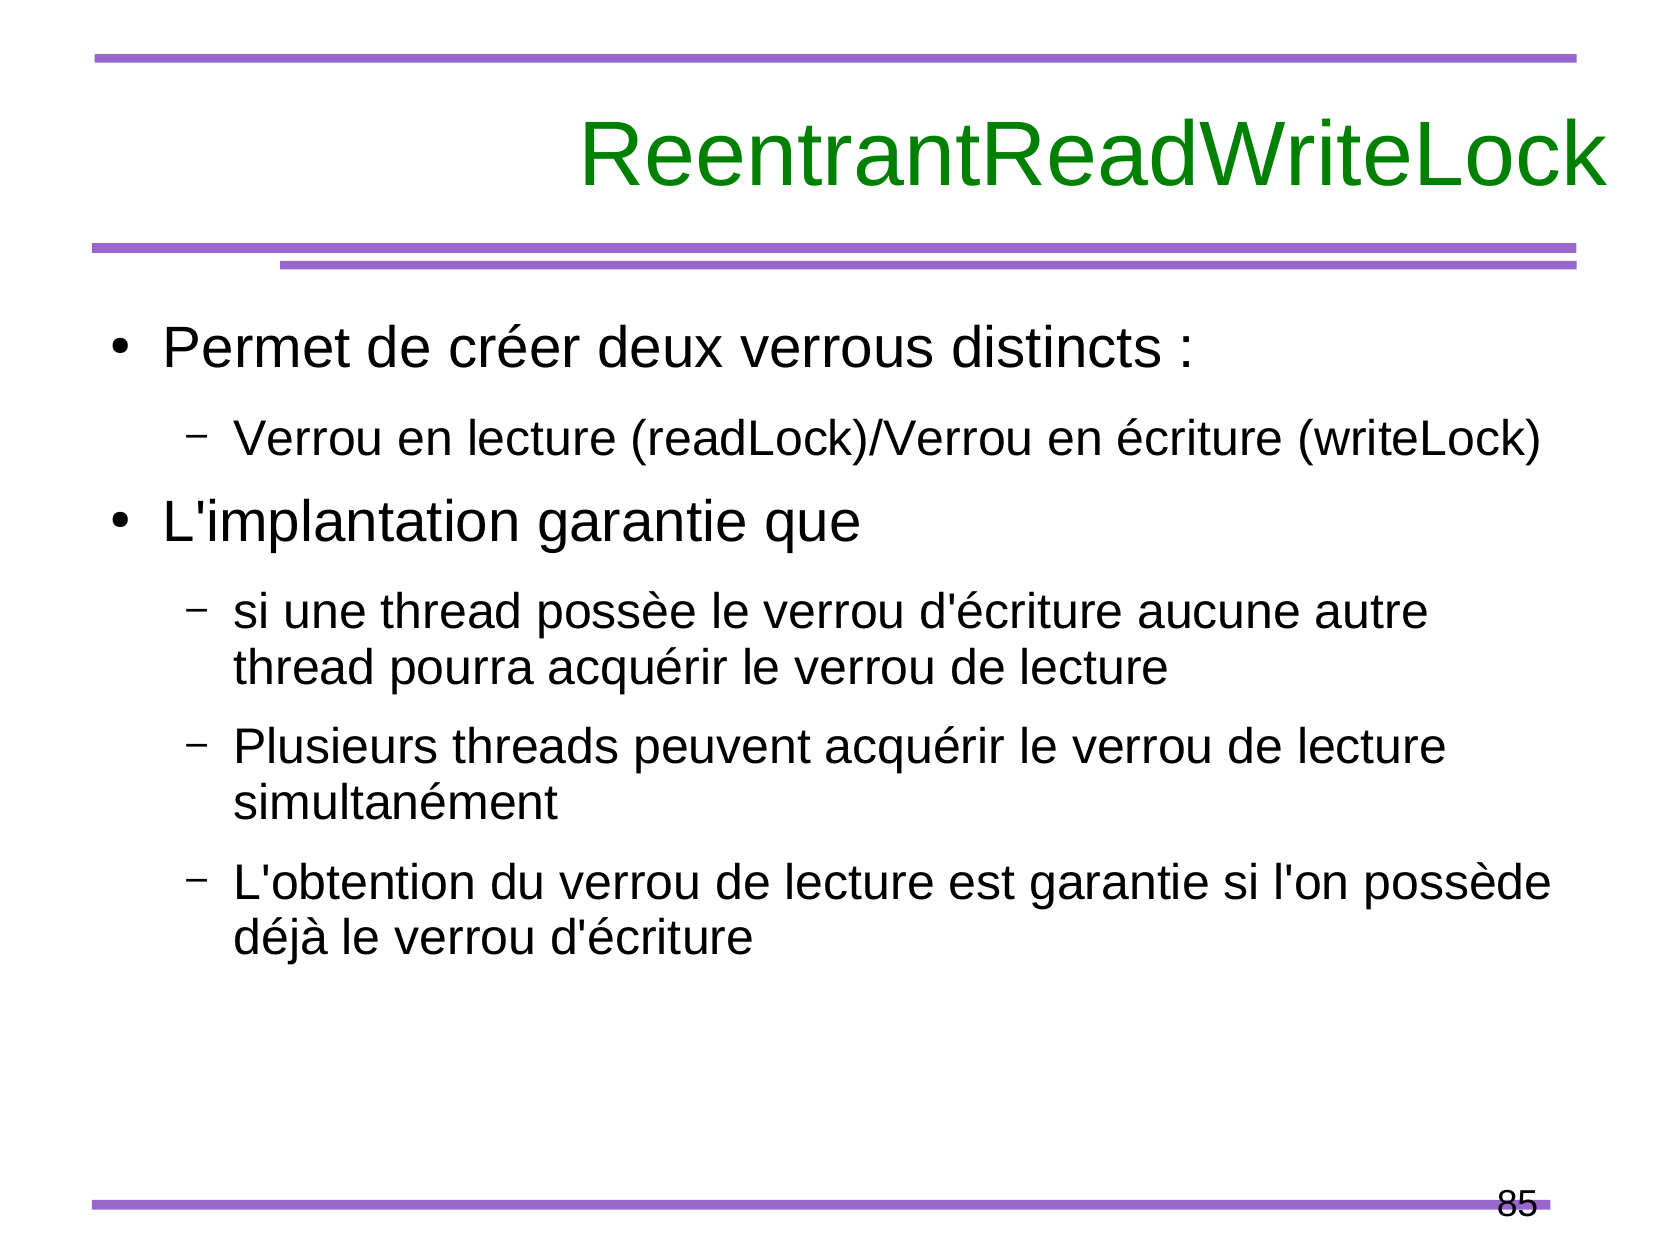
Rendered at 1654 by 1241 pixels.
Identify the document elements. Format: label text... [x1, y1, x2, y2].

list Permet de créer deux verrous distincts : Verrou en lecture (readLock)/Verrou en écriture (writeLock) L'implantation garantie que si une thread possèe le verrou d'écriture aucune autre thread pourra acquérir le verrou de lecture Plusieurs threads peuvent acquérir le verrou de lecture simultanément L'obtention du verrou de lecture est garantie si l'on possède déjà le verrou d'écriture [92, 315, 1563, 1105]
title ReentrantReadWriteLock [40, 49, 1609, 257]
